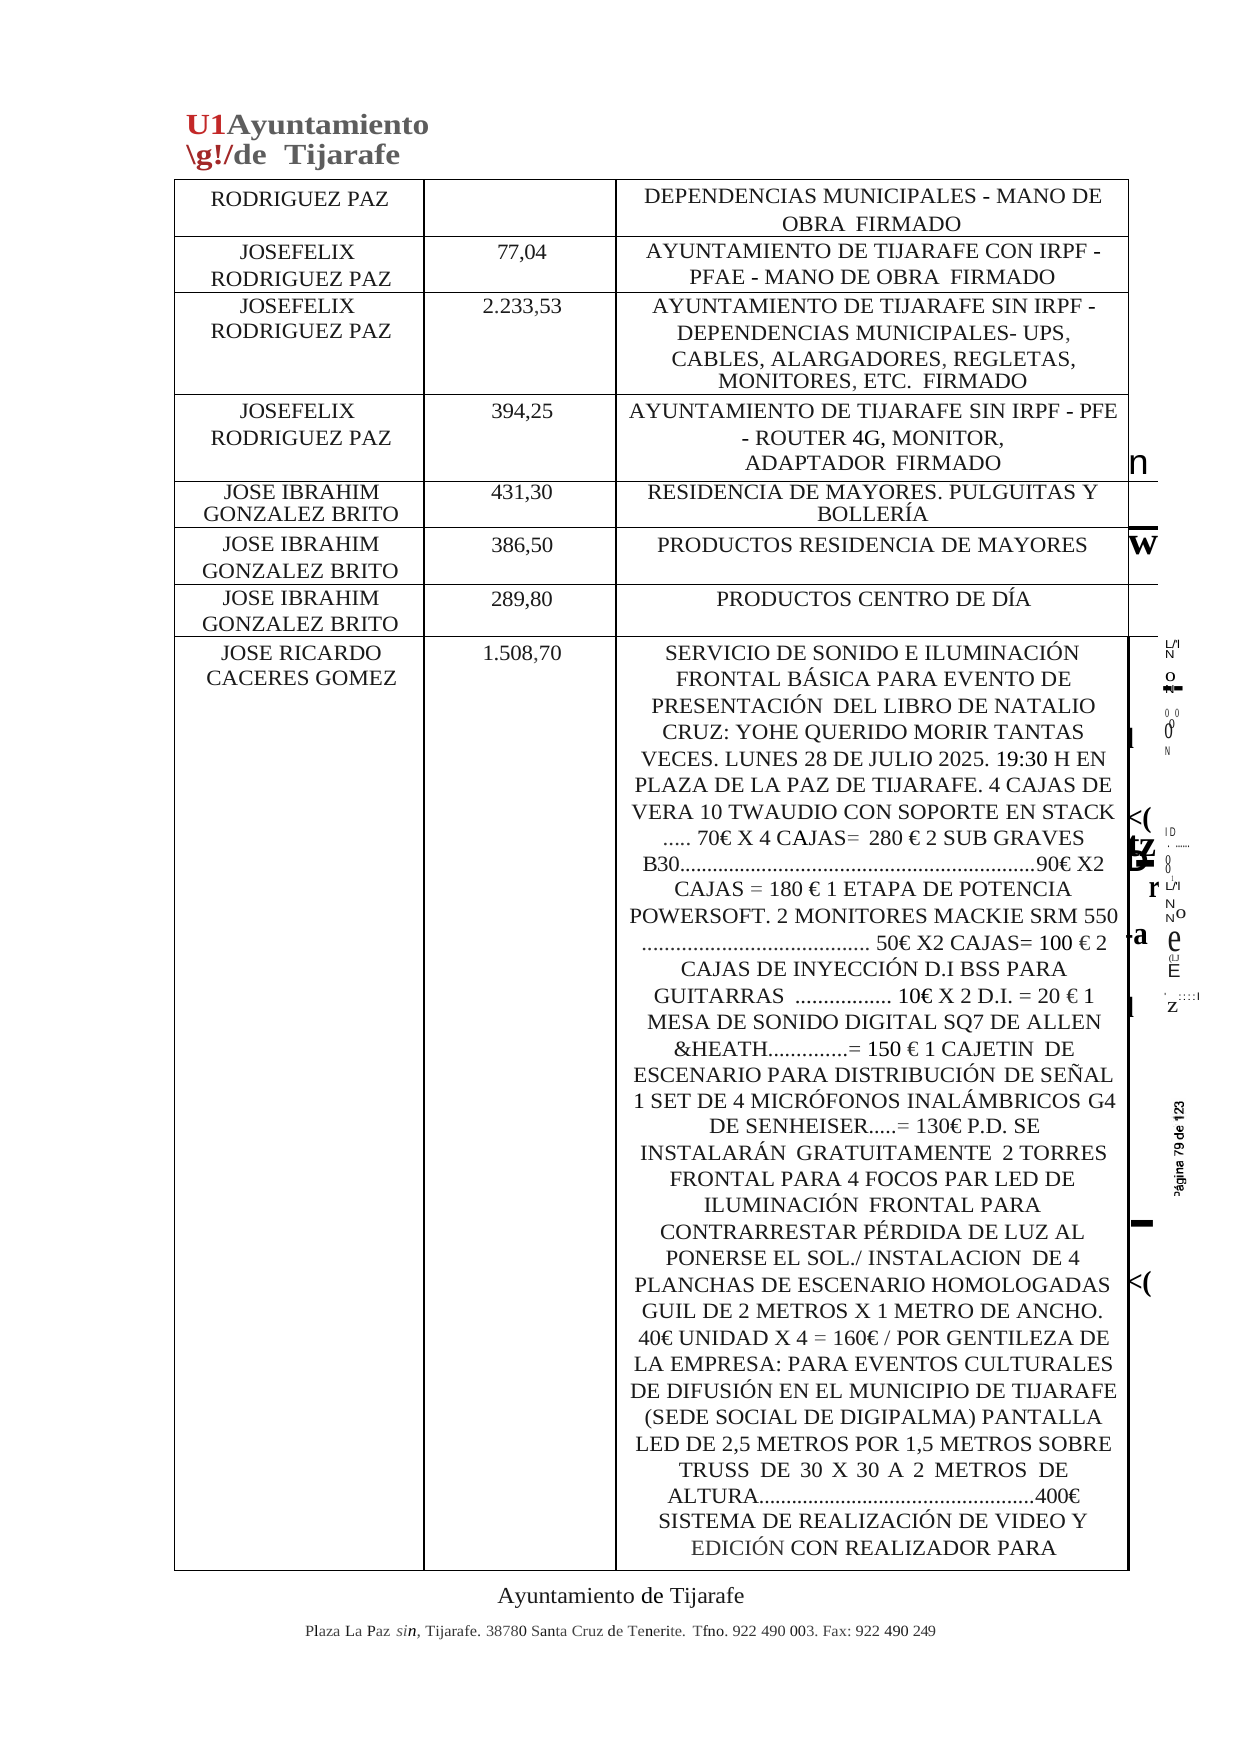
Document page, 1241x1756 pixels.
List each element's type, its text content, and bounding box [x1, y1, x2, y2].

table_cell l-<( tz Dr-a l-<( [1130, 637, 1158, 1569]
text E [1167, 961, 1201, 981]
table_header RODRIGUEZ PAZ [175, 180, 423, 236]
table_cell 1.508,70 [425, 637, 615, 1569]
table_header n [1129, 179, 1158, 481]
text N [1165, 913, 1175, 925]
table_cell PRODUCTOS CENTRO DE DÍA [617, 585, 1128, 636]
table_cell PRODUCTOS RESIDENCIA DE MAYORES [617, 528, 1128, 584]
table_cell [1129, 482, 1158, 526]
table_cell AYUNTAMIENTO DE TIJARAFE CON IRPF - PFAE - MANO DE OBRA FIRMADO [617, 237, 1128, 292]
table_cell AYUNTAMIENTO DE TIJARAFE SIN IRPF - DEPENDENCIAS MUNICIPALES- UPS, CABLES, ALARGADORES, REGLETAS, MONITORES, ETC. FIRMADO [617, 293, 1128, 393]
table_cell 2.233,53 [425, 293, 615, 393]
table_cell SERVICIO DE SONIDO E ILUMINACIÓN FRONTAL BÁSICA PARA EVENTO DE PRESENTACIÓN DEL LIBRO DE NATALIO CRUZ: YOHE QUERIDO MORIR TANTAS VECES. LUNES 28 DE JULIO 2025. 19:30 H EN PLAZA DE LA PAZ DE TIJARAFE. 4 CAJAS DE VERA 10 TWAUDIO CON SOPORTE EN STACK ..... 70€ X 4 CAJAS= 280 € 2 SUB GRAVES B30 90€ X2 CAJAS = 180 € 1 ETAPA DE POTENCIA POWERSOFT. 2 MONITORES MACKIE SRM 550 ........................................ 50€ X2 CAJAS= 100 € 2 CAJAS DE INYECCIÓN D.I BSS PARA GUITARRAS ................. 10€ X 2 D.I. = 20 € 1 MESA DE SONIDO DIGITAL SQ7 DE ALLEN &HEATH = 150 € 1 CAJETIN DE ESCENARIO PARA DISTRIBUCIÓN DE SEÑAL 1 SET DE 4 MICRÓFONOS INALÁMBRICOS G4 DE SENHEISER = 130€ P.D. SE INSTALARÁN GRATUITAMENTE 2 TORRES FRONTAL PARA 4 FOCOS PAR LED DE ILUMINACIÓN FRONTAL PARA CONTRARRESTAR PÉRDIDA DE LUZ AL PONERSE EL SOL./ INSTALACION DE 4 PLANCHAS DE ESCENARIO HOMOLOGADAS GUIL DE 2 METROS X 1 METRO DE ANCHO. 40€ UNIDAD X 4 = 160€ / POR GENTILEZA DE LA EMPRESA: PARA EVENTOS CULTURALES DE DIFUSIÓN EN EL MUNICIPIO DE TIJARAFE (SEDE SOCIAL DE DIGIPALMA) PANTALLA LED DE 2,5 METROS POR 1,5 METROS SOBRE TRUSS DE 30 X 30 A 2 METROS DE ALTURA 400€ SISTEMA DE REALIZACIÓN DE VIDEO Y EDICIÓN CON REALIZADOR PARA [617, 637, 1127, 1569]
table_header DEPENDENCIAS MUNICIPALES - MANO DE OBRA FIRMADO [617, 180, 1128, 236]
table_cell JOSE IBRAHIM GONZALEZ BRITO [175, 528, 423, 584]
subtitle e [1165, 913, 1201, 961]
text 0o0 [1173, 700, 1201, 732]
table_cell 289,80 [425, 585, 615, 636]
text o o [1165, 856, 1172, 878]
table_cell JOSE IBRAHIM GONZALEZ BRITO [175, 585, 423, 636]
text I.D...... [1165, 832, 1201, 852]
table_cell JOSE IBRAHIM GONZALEZ BRITO [175, 482, 423, 526]
table_cell [1129, 585, 1158, 636]
table_cell JOSEFELIX RODRIGUEZ PAZ [175, 293, 423, 393]
text N [1165, 743, 1201, 758]
text (l.J [1168, 953, 1181, 963]
table_header [425, 180, 615, 236]
table_cell RESIDENCIA DE MAYORES. PULGUITAS Y BOLLERÍA [617, 482, 1128, 526]
text -- [1162, 651, 1183, 716]
table_cell 77,04 [425, 237, 615, 292]
table_cell 386,50 [425, 528, 615, 584]
table_cell JOSEFELIX RODRIGUEZ PAZ [175, 237, 423, 292]
text 'z::::l [1164, 985, 1201, 1004]
table_cell w [1129, 530, 1158, 548]
table_cell JOSEFELIX RODRIGUEZ PAZ [175, 395, 423, 481]
text No [1165, 894, 1201, 912]
text o [1164, 716, 1173, 745]
table_cell 431,30 [425, 482, 615, 526]
table_cell AYUNTAMIENTO DE TIJARAFE SIN IRPF - PFE - ROUTER 4G, MONITOR, ADAPTADOR FIRMADO [617, 395, 1128, 481]
table_cell JOSE RICARDO CACERES GOMEZ [175, 637, 423, 1569]
table_cell w [1129, 537, 1158, 584]
text L/'l [1165, 881, 1201, 893]
table_cell 394,25 [425, 395, 615, 481]
